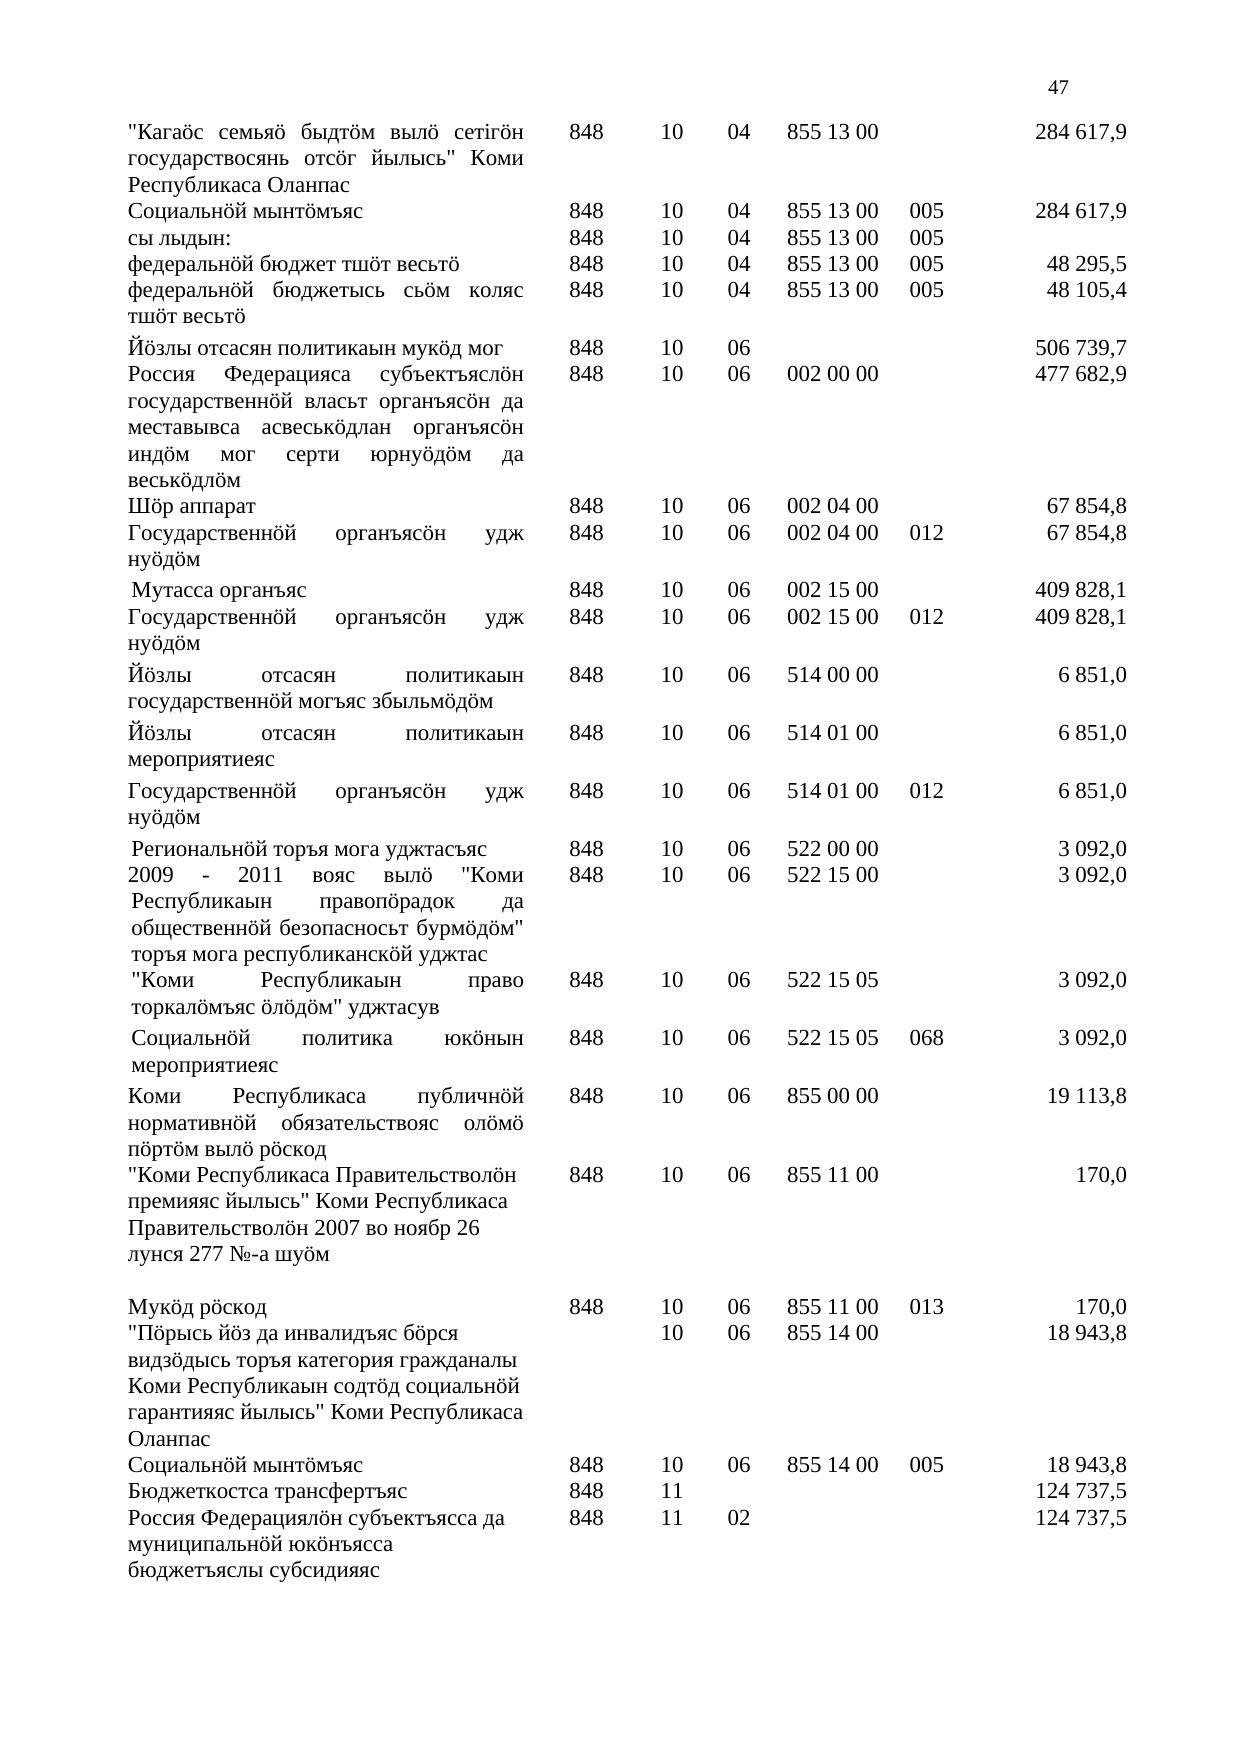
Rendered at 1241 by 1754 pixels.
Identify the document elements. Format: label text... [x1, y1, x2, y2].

table_cell [1133, 519, 1170, 577]
table_cell 855 11 00 [776, 1293, 889, 1319]
table_cell 068 [889, 1024, 964, 1082]
table_cell [1133, 1161, 1170, 1293]
table_cell 506 739,7 [964, 334, 1133, 361]
table_cell 6 851,0 [964, 777, 1133, 834]
table_cell 3 092,0 [964, 1024, 1133, 1082]
table_cell 10 [643, 661, 701, 719]
table_cell 06 [701, 1024, 776, 1082]
table_cell 848 [530, 334, 643, 361]
table_cell [1133, 276, 1170, 334]
table_cell Йöзлы отсасян политикаын государственнöй могъяс збыльмöдöм [122, 661, 530, 719]
table_cell 848 [530, 224, 643, 250]
table_cell [776, 334, 889, 361]
table_cell 005 [889, 276, 964, 334]
table_cell 06 [701, 661, 776, 719]
table_cell 06 [701, 519, 776, 577]
table_cell 10 [643, 250, 701, 276]
table_cell [1133, 861, 1170, 966]
table_cell 848 [530, 250, 643, 276]
table_cell [889, 719, 964, 777]
table_cell [1133, 197, 1170, 223]
table_cell [889, 1478, 964, 1504]
table_cell 848 [530, 1082, 643, 1161]
table_cell [1133, 777, 1170, 834]
table_cell Мутасса органъяс [122, 577, 530, 603]
table_cell 855 13 00 [776, 250, 889, 276]
table_cell 848 [530, 1504, 643, 1583]
table_cell федеральнöй бюджет тшöт весьтö [122, 250, 530, 276]
table_cell 06 [701, 1319, 776, 1451]
table_cell [1133, 1504, 1170, 1583]
table_cell 848 [530, 361, 643, 492]
table_cell 06 [701, 577, 776, 603]
table_cell 002 04 00 [776, 492, 889, 519]
table_cell 06 [701, 719, 776, 777]
table_cell 002 15 00 [776, 577, 889, 603]
table_cell 04 [701, 118, 776, 197]
table_cell 848 [530, 1024, 643, 1082]
table_cell 67 854,8 [964, 492, 1133, 519]
table_cell [1133, 661, 1170, 719]
table_cell 10 [643, 1319, 701, 1451]
table_cell [1133, 361, 1170, 492]
table_cell "Пöрысь йöз да инвалидъяс бöрся видзöдысь торъя категория гражданалы Коми Республикаын содтöд социальнöй гарантияяс йылысь" Коми Республикаса Оланпас [122, 1319, 530, 1451]
table_cell 06 [701, 361, 776, 492]
table_cell 477 682,9 [964, 361, 1133, 492]
table_cell [1133, 1451, 1170, 1477]
table_cell [1133, 224, 1170, 250]
table_cell 002 04 00 [776, 519, 889, 577]
table_cell 855 11 00 [776, 1161, 889, 1293]
table_cell 10 [643, 1293, 701, 1319]
table_cell 6 851,0 [964, 661, 1133, 719]
table_cell 855 13 00 [776, 118, 889, 197]
table_cell 10 [643, 361, 701, 492]
table_cell 10 [643, 577, 701, 603]
table_cell 848 [530, 1161, 643, 1293]
table_cell [889, 835, 964, 861]
table_cell 855 00 00 [776, 1082, 889, 1161]
table_cell 06 [701, 1161, 776, 1293]
table_cell 848 [530, 1478, 643, 1504]
table_cell Государственнöй органъясöн удж нуöдöм [122, 603, 530, 661]
table_cell 005 [889, 1451, 964, 1477]
table_cell 013 [889, 1293, 964, 1319]
table_cell Государственнöй органъясöн удж нуöдöм [122, 777, 530, 834]
table_cell [889, 1504, 964, 1583]
table_cell 04 [701, 197, 776, 223]
table_cell 005 [889, 250, 964, 276]
table_cell 848 [530, 719, 643, 777]
table_cell Мукöд рöскод [122, 1293, 530, 1319]
table_cell [889, 334, 964, 361]
table_cell 012 [889, 777, 964, 834]
table_cell 06 [701, 777, 776, 834]
table_cell 855 13 00 [776, 276, 889, 334]
table_cell 10 [643, 118, 701, 197]
table_cell 18 943,8 [964, 1319, 1133, 1451]
table_cell 10 [643, 197, 701, 223]
table_cell 848 [530, 492, 643, 519]
table_cell 10 [643, 861, 701, 966]
table_cell [889, 861, 964, 966]
table_cell 284 617,9 [964, 197, 1133, 223]
table_cell [1133, 492, 1170, 519]
table_cell 10 [643, 519, 701, 577]
table_cell 06 [701, 861, 776, 966]
table_cell 848 [530, 777, 643, 834]
table_cell 170,0 [964, 1161, 1133, 1293]
table_cell [964, 224, 1133, 250]
table_cell 855 13 00 [776, 197, 889, 223]
table_cell 06 [701, 835, 776, 861]
table_cell 855 14 00 [776, 1319, 889, 1451]
table_cell 848 [530, 519, 643, 577]
table_cell [1133, 1024, 1170, 1082]
table_cell 514 00 00 [776, 661, 889, 719]
table_cell Социальнöй мынтöмъяс [122, 197, 530, 223]
table_cell федеральнöй бюджетысь сьöм коляс тшöт весьтö [122, 276, 530, 334]
table_cell "Коми Республикаын право торкалöмъяс öлöдöм" уджтасув [122, 966, 530, 1024]
table_cell [1133, 835, 1170, 861]
table_cell [1133, 118, 1170, 197]
table_cell 10 [643, 1161, 701, 1293]
table_cell 6 851,0 [964, 719, 1133, 777]
table_cell 06 [701, 603, 776, 661]
table_cell [776, 1504, 889, 1583]
table_cell 522 00 00 [776, 835, 889, 861]
table_cell [530, 1319, 643, 1451]
table_cell "Коми Республикаса Правительстволöн премияяс йылысь" Коми Республикаса Правительстволöн 2007 во ноябр 26 лунся 277 №-а шуöм [122, 1161, 530, 1293]
table_cell 855 13 00 [776, 224, 889, 250]
table_cell [889, 361, 964, 492]
table_cell сы лыдын: [122, 224, 530, 250]
table_cell [1133, 966, 1170, 1024]
table_cell [701, 1478, 776, 1504]
table_cell 522 15 05 [776, 966, 889, 1024]
table_cell 848 [530, 197, 643, 223]
table_cell Социальнöй политика юкöнын мероприятиеяс [122, 1024, 530, 1082]
table_cell 10 [643, 1024, 701, 1082]
table_cell [889, 577, 964, 603]
table_cell 848 [530, 966, 643, 1024]
table_cell 10 [643, 603, 701, 661]
table_cell [1133, 1293, 1170, 1319]
table_cell 124 737,5 [964, 1478, 1133, 1504]
table_cell 06 [701, 1293, 776, 1319]
table_cell 848 [530, 1451, 643, 1477]
table_cell 06 [701, 966, 776, 1024]
table_cell [1133, 603, 1170, 661]
table_cell 04 [701, 250, 776, 276]
table_cell 848 [530, 276, 643, 334]
table_cell 3 092,0 [964, 835, 1133, 861]
table_cell 02 [701, 1504, 776, 1583]
table_cell 012 [889, 603, 964, 661]
table_cell 005 [889, 224, 964, 250]
table_cell 10 [643, 719, 701, 777]
table_cell Йöзлы отсасян политикаын мукöд мог [122, 334, 530, 361]
table_cell 06 [701, 334, 776, 361]
table_cell 10 [643, 777, 701, 834]
table_cell 848 [530, 835, 643, 861]
table_cell 10 [643, 276, 701, 334]
table_cell 06 [701, 1082, 776, 1161]
table_cell 522 15 05 [776, 1024, 889, 1082]
table_cell Государственнöй органъясöн удж нуöдöм [122, 519, 530, 577]
table_cell [1133, 1478, 1170, 1504]
table_cell 48 295,5 [964, 250, 1133, 276]
table_cell Региональнöй торъя мога уджтасъяс [122, 835, 530, 861]
table_cell 10 [643, 1082, 701, 1161]
table_cell 409 828,1 [964, 577, 1133, 603]
table_cell 002 00 00 [776, 361, 889, 492]
table_cell [889, 661, 964, 719]
table_cell 848 [530, 577, 643, 603]
table_cell [776, 1478, 889, 1504]
table_cell 10 [643, 492, 701, 519]
table_cell 514 01 00 [776, 777, 889, 834]
table_cell 848 [530, 603, 643, 661]
table_cell 514 01 00 [776, 719, 889, 777]
table_cell [889, 492, 964, 519]
table_cell 04 [701, 276, 776, 334]
table_cell [889, 1319, 964, 1451]
table_cell [889, 1082, 964, 1161]
table_cell 005 [889, 197, 964, 223]
table_cell Россия Федерациялöн субъектъясса да муниципальнöй юкöнъясса бюджетъяслы субсидияяс [122, 1504, 530, 1583]
table_cell 848 [530, 1293, 643, 1319]
table_cell 124 737,5 [964, 1504, 1133, 1583]
table_cell 10 [643, 835, 701, 861]
table_cell "Кагаöс семьяö быдтöм вылö сетігöн государствосянь отсöг йылысь" Коми Республикаса Оланпас [122, 118, 530, 197]
table_cell 06 [701, 1451, 776, 1477]
table_cell 3 092,0 [964, 966, 1133, 1024]
table_cell 18 943,8 [964, 1451, 1133, 1477]
table_cell 11 [643, 1478, 701, 1504]
table_cell [1133, 577, 1170, 603]
table_cell 48 105,4 [964, 276, 1133, 334]
table_cell [1133, 1082, 1170, 1161]
table_cell 10 [643, 966, 701, 1024]
table_cell [1133, 1319, 1170, 1451]
table_cell 10 [643, 1451, 701, 1477]
table_cell [1133, 334, 1170, 361]
table_cell [889, 1161, 964, 1293]
table_cell [889, 966, 964, 1024]
table_cell 409 828,1 [964, 603, 1133, 661]
table_cell 2009 - 2011 вояс вылö "Коми Республикаын правопöрадок да общественнöй безопасносьт бурмöдöм" торъя мога республиканскöй уджтас [122, 861, 530, 966]
table_cell 3 092,0 [964, 861, 1133, 966]
table_cell 848 [530, 861, 643, 966]
table_cell 10 [643, 334, 701, 361]
table_cell 855 14 00 [776, 1451, 889, 1477]
table_cell [889, 118, 964, 197]
table_cell 002 15 00 [776, 603, 889, 661]
table_cell 67 854,8 [964, 519, 1133, 577]
table_cell [1133, 719, 1170, 777]
table_cell 848 [530, 118, 643, 197]
table_cell 848 [530, 661, 643, 719]
table_cell 10 [643, 224, 701, 250]
table_cell Бюджеткостса трансфертъяс [122, 1478, 530, 1504]
table_cell 11 [643, 1504, 701, 1583]
table_cell 19 113,8 [964, 1082, 1133, 1161]
table_cell 04 [701, 224, 776, 250]
table_cell Коми Республикаса публичнöй нормативнöй обязательствояс олöмö пöртöм вылö рöскод [122, 1082, 530, 1161]
table_cell 012 [889, 519, 964, 577]
table_cell Йöзлы отсасян политикаын мероприятиеяс [122, 719, 530, 777]
table_cell 522 15 00 [776, 861, 889, 966]
table_cell [1133, 250, 1170, 276]
table_cell Шöр аппарат [122, 492, 530, 519]
table_cell Социальнöй мынтöмъяс [122, 1451, 530, 1477]
table_cell Россия Федерацияса субъектъяслöн государственнöй власьт органъясöн да меставывса асвеськöдлан органъясöн индöм мог серти юрнуöдöм да веськöдлöм [122, 361, 530, 492]
table_cell 06 [701, 492, 776, 519]
table_cell 284 617,9 [964, 118, 1133, 197]
table_cell 170,0 [964, 1293, 1133, 1319]
